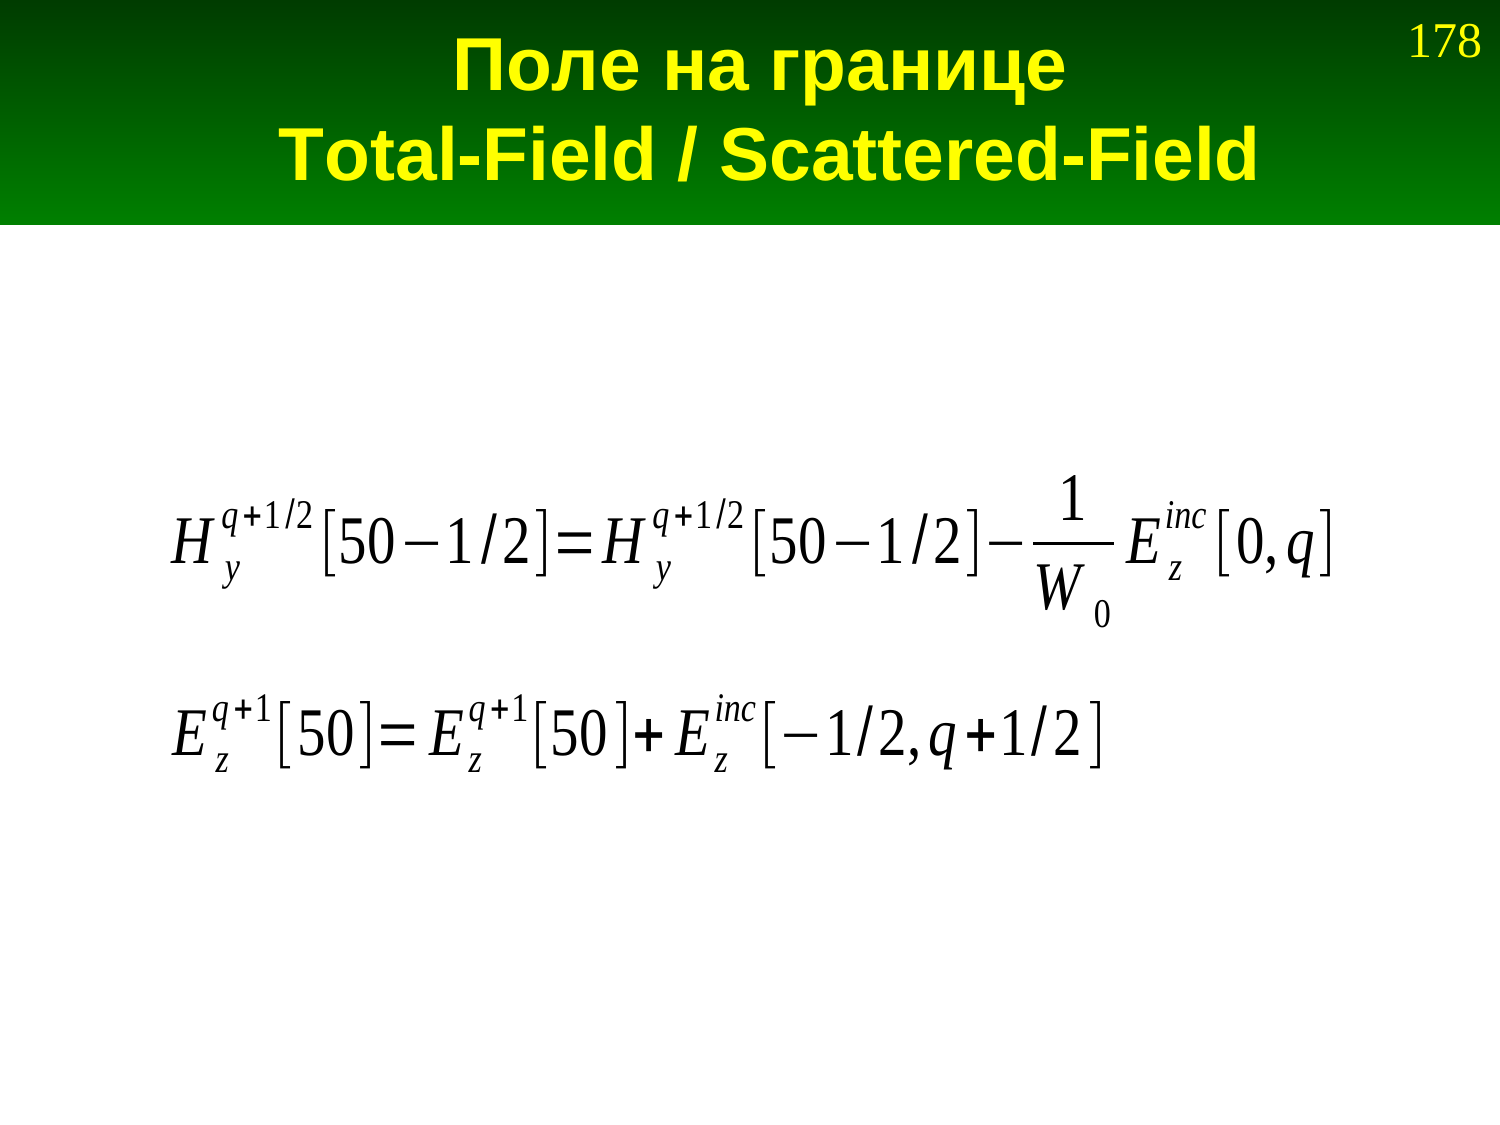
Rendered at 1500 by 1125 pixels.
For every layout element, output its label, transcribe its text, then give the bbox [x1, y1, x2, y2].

chart [154, 683, 1117, 780]
chart [153, 460, 1349, 635]
title Поле на границе Total-Field / Scattered-Field [100, 7, 1441, 204]
